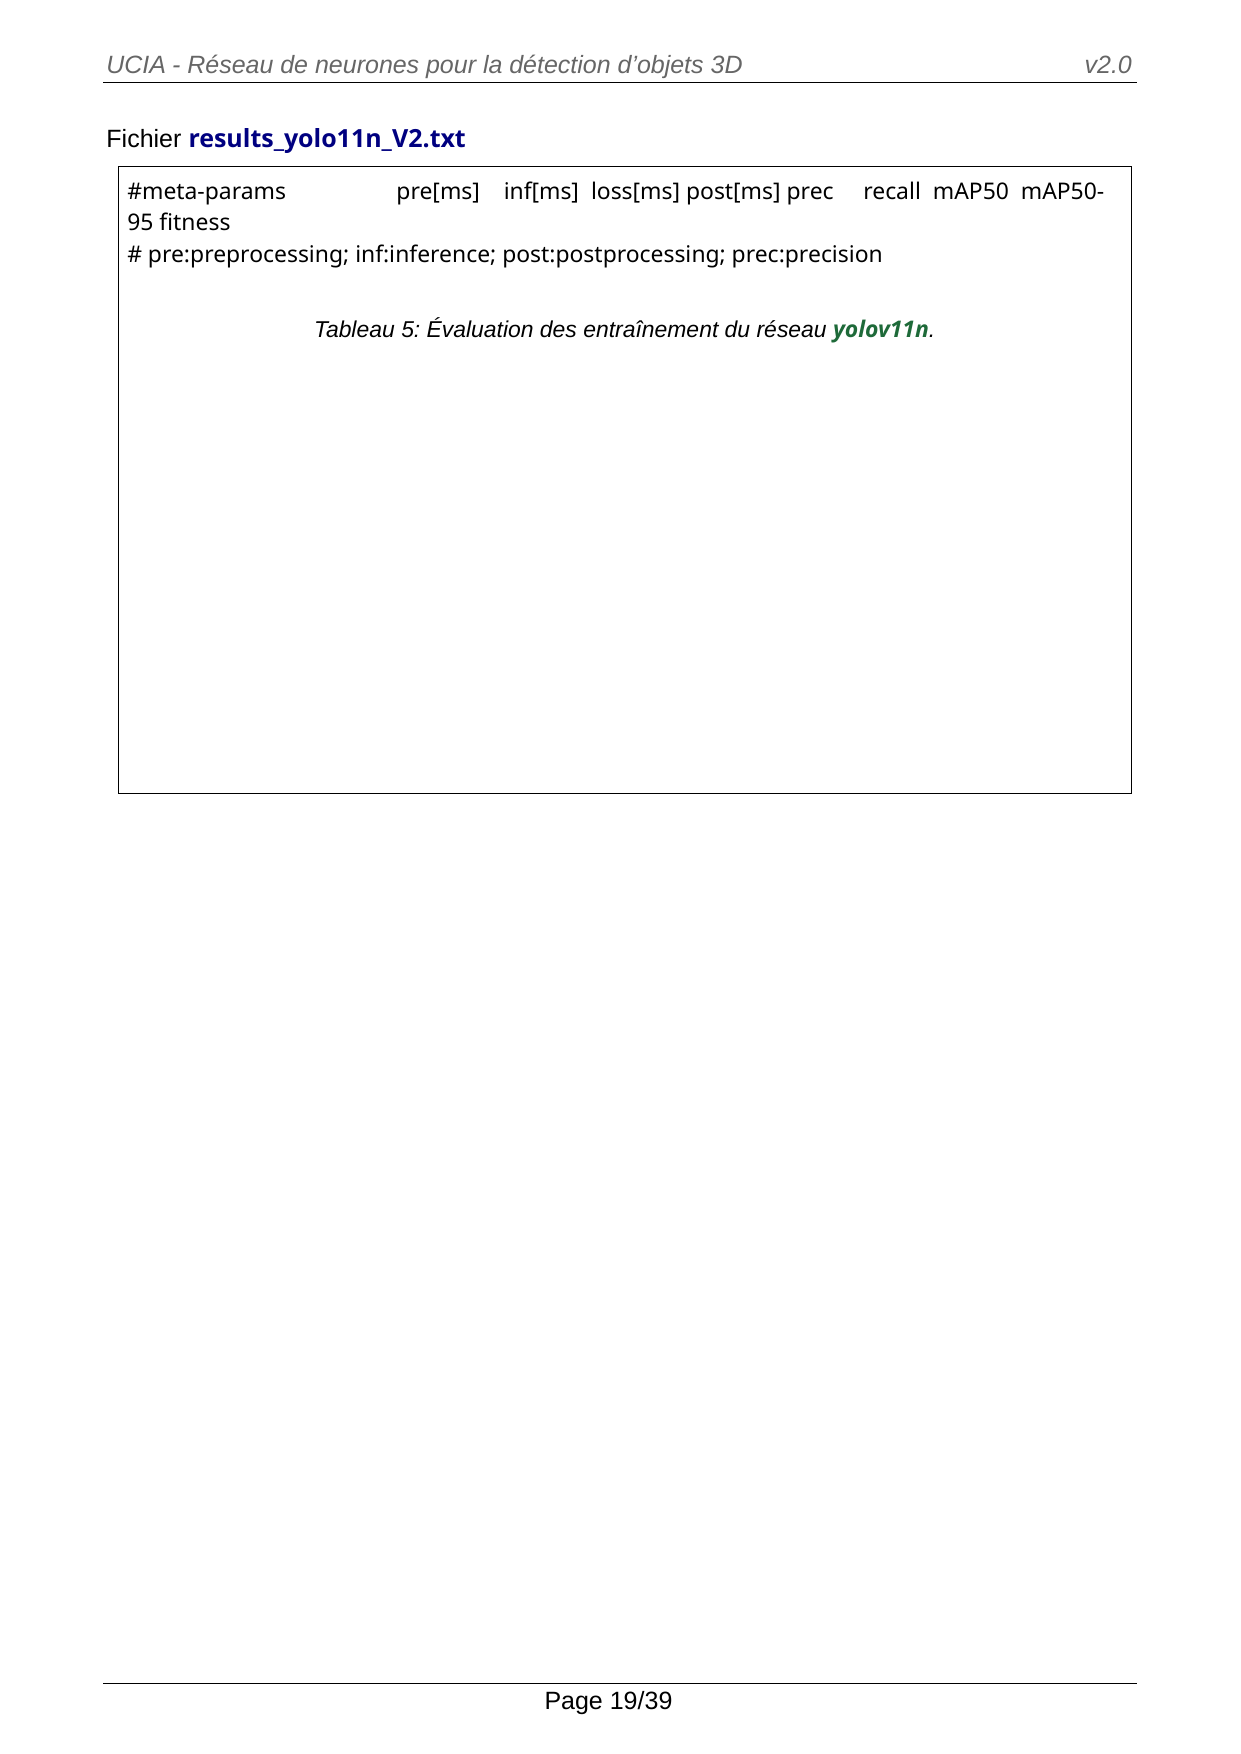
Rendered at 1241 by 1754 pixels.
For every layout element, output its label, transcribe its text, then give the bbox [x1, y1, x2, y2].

text # pre:preprocessing; inf:inference; post:postprocessing; prec:precision [127, 238, 1122, 269]
text Tableau 5: Évaluation des entraînement du réseau yolov11n. [127, 313, 1122, 344]
text Fichier results_yolo11n_V2.txt [106, 120, 1134, 154]
text #meta-params pre[ms] inf[ms] loss[ms] post[ms] prec recall mAP50 mAP50-95 fitness [127, 175, 1122, 238]
